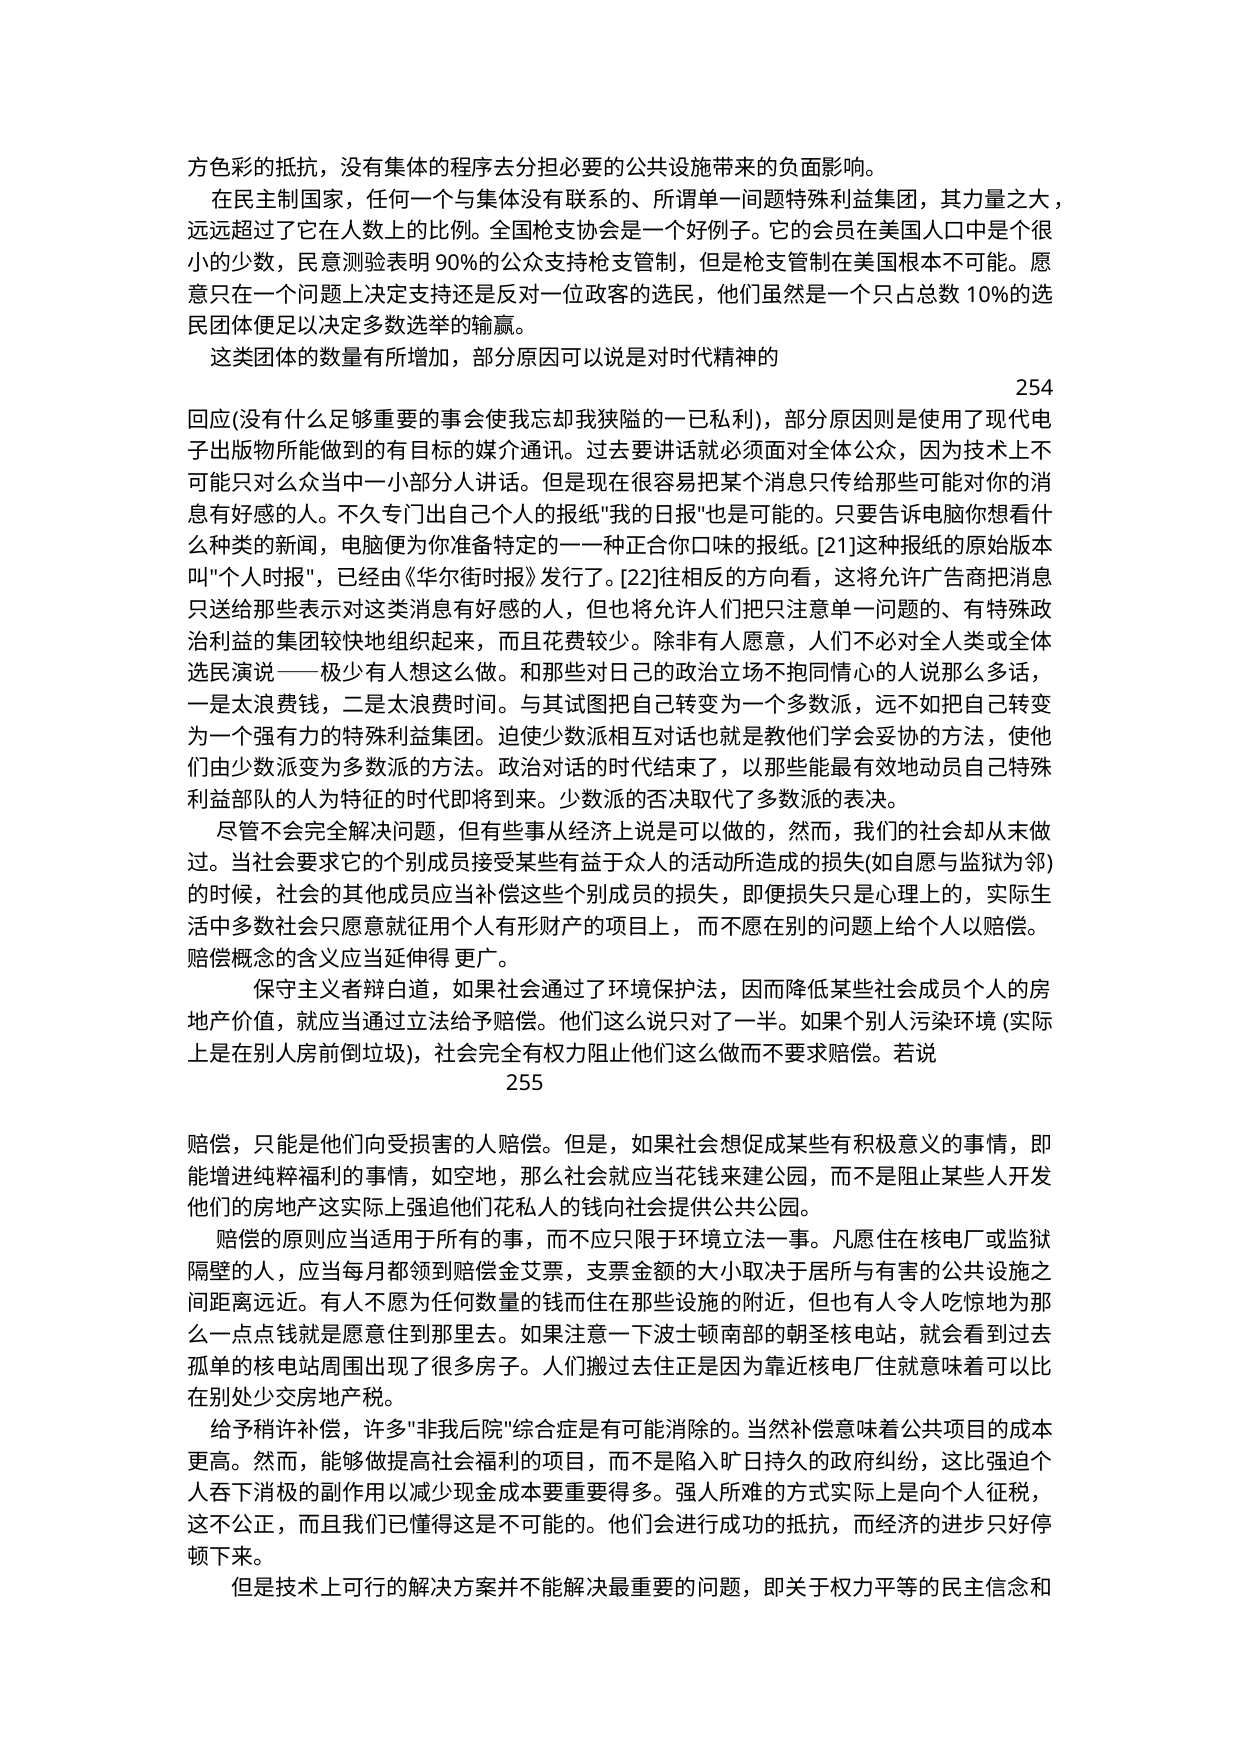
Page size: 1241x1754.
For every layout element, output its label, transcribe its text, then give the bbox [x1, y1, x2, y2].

text 给予稍许补偿，许多"非我后院"综合症是有可能消除的。当然补偿意味着公共项目的成本更高。然而，能够做提高社会福利的项目，而不是陷入旷日持久的政府纠纷，这比强迫个人吞下消极的副作用以减少现金成本要重要得多。强人所难的方式实际上是向个人征税，这不公正，而且我们已懂得这是不可能的。他们会进行成功的抵抗，而经济的进步只好停顿下来。 [187, 1412, 1053, 1570]
text 但是技术上可行的解决方案并不能解决最重要的问题，即关于权力平等的民主信念和 [187, 1570, 1053, 1602]
text 保守主义者辩白道，如果社会通过了环境保护法，因而降低某些社会成员个人的房地产价值，就应当通过立法给予赔偿。他们这么说只对了一半。如果个别人污染环境 (实际上是在别人房前倒垃圾)，社会完全有权力阻止他们这么做而不要求赔偿。若说 [187, 972, 1053, 1067]
text 255 [187, 1067, 1053, 1097]
text 尽管不会完全解决问题，但有些事从经济上说是可以做的，然而，我们的社会却从末做过。当社会要求它的个别成员接受某些有益于众人的活动所造成的损失(如自愿与监狱为邻)的时候，社会的其他成员应当补偿这些个别成员的损失，即便损失只是心理上的，实际生活中多数社会只愿意就征用个人有形财产的项目上， 而不愿在别的问题上给个人以赔偿。赔偿概念的含义应当延伸得 更广。 [187, 814, 1053, 972]
text 回应(没有什么足够重要的事会使我忘却我狭隘的一已私利)，部分原因则是使用了现代电子出版物所能做到的有目标的媒介通讯。过去要讲话就必须面对全体公众，因为技术上不可能只对么众当中一小部分人讲话。但是现在很容易把某个消息只传给那些可能对你的消息有好感的人。不久专门出自己个人的报纸"我的日报"也是可能的。只要告诉电脑你想看什么种类的新闻，电脑便为你准备特定的一一种正合你口味的报纸。[21]这种报纸的原始版本叫"个人时报"，已经由《华尔街时报》发行了。[22]往相反的方向看，这将允许广告商把消息只送给那些表示对这类消息有好感的人，但也将允许人们把只注意单一问题的、有特殊政治利益的集团较快地组织起来，而且花费较少。除非有人愿意，人们不必对全人类或全体选民演说——极少有人想这么做。和那些对日己的政治立场不抱同情心的人说那么多话，一是太浪费钱，二是太浪费时间。与其试图把自己转变为一个多数派，远不如把自己转变为一个强有力的特殊利益集团。迫使少数派相互对话也就是教他们学会妥协的方法，使他们由少数派变为多数派的方法。政治对话的时代结束了，以那些能最有效地动员自己特殊利益部队的人为特征的时代即将到来。少数派的否决取代了多数派的表决。 [187, 402, 1053, 814]
text 赔偿的原则应当适用于所有的事，而不应只限于环境立法一事。凡愿住在核电厂或监狱隔壁的人，应当每月都领到赔偿金艾票，支票金额的大小取决于居所与有害的公共设施之间距离远近。有人不愿为任何数量的钱而住在那些设施的附近，但也有人令人吃惊地为那么一点点钱就是愿意住到那里去。如果注意一下波士顿南部的朝圣核电站，就会看到过去孤单的核电站周围出现了很多房子。人们搬过去住正是因为靠近核电厂住就意味着可以比在别处少交房地产税。 [187, 1222, 1053, 1412]
text 方色彩的抵抗，没有集体的程序去分担必要的公共设施带来的负面影响。 [187, 150, 1053, 182]
text 这类团体的数量有所增加，部分原因可以说是对时代精神的 [187, 340, 1053, 372]
text 赔偿，只能是他们向受损害的人赔偿。但是，如果社会想促成某些有积极意义的事情，即能增进纯粹福利的事情，如空地，那么社会就应当花钱来建公园，而不是阻止某些人开发他们的房地产这实际上强追他们花私人的钱向社会提供公共公园。 [187, 1127, 1053, 1222]
text 254 [187, 372, 1053, 402]
text 在民主制国家，任何一个与集体没有联系的、所谓单一间题特殊利益集团，其力量之大，远远超过了它在人数上的比例。全国枪支协会是一个好例子。它的会员在美国人口中是个很小的少数，民意测验表明90%的公众支持枪支管制，但是枪支管制在美国根本不可能。愿意只在一个问题上决定支持还是反对一位政客的选民，他们虽然是一个只占总数10%的选民团体便足以决定多数选举的输赢。 [187, 182, 1053, 340]
